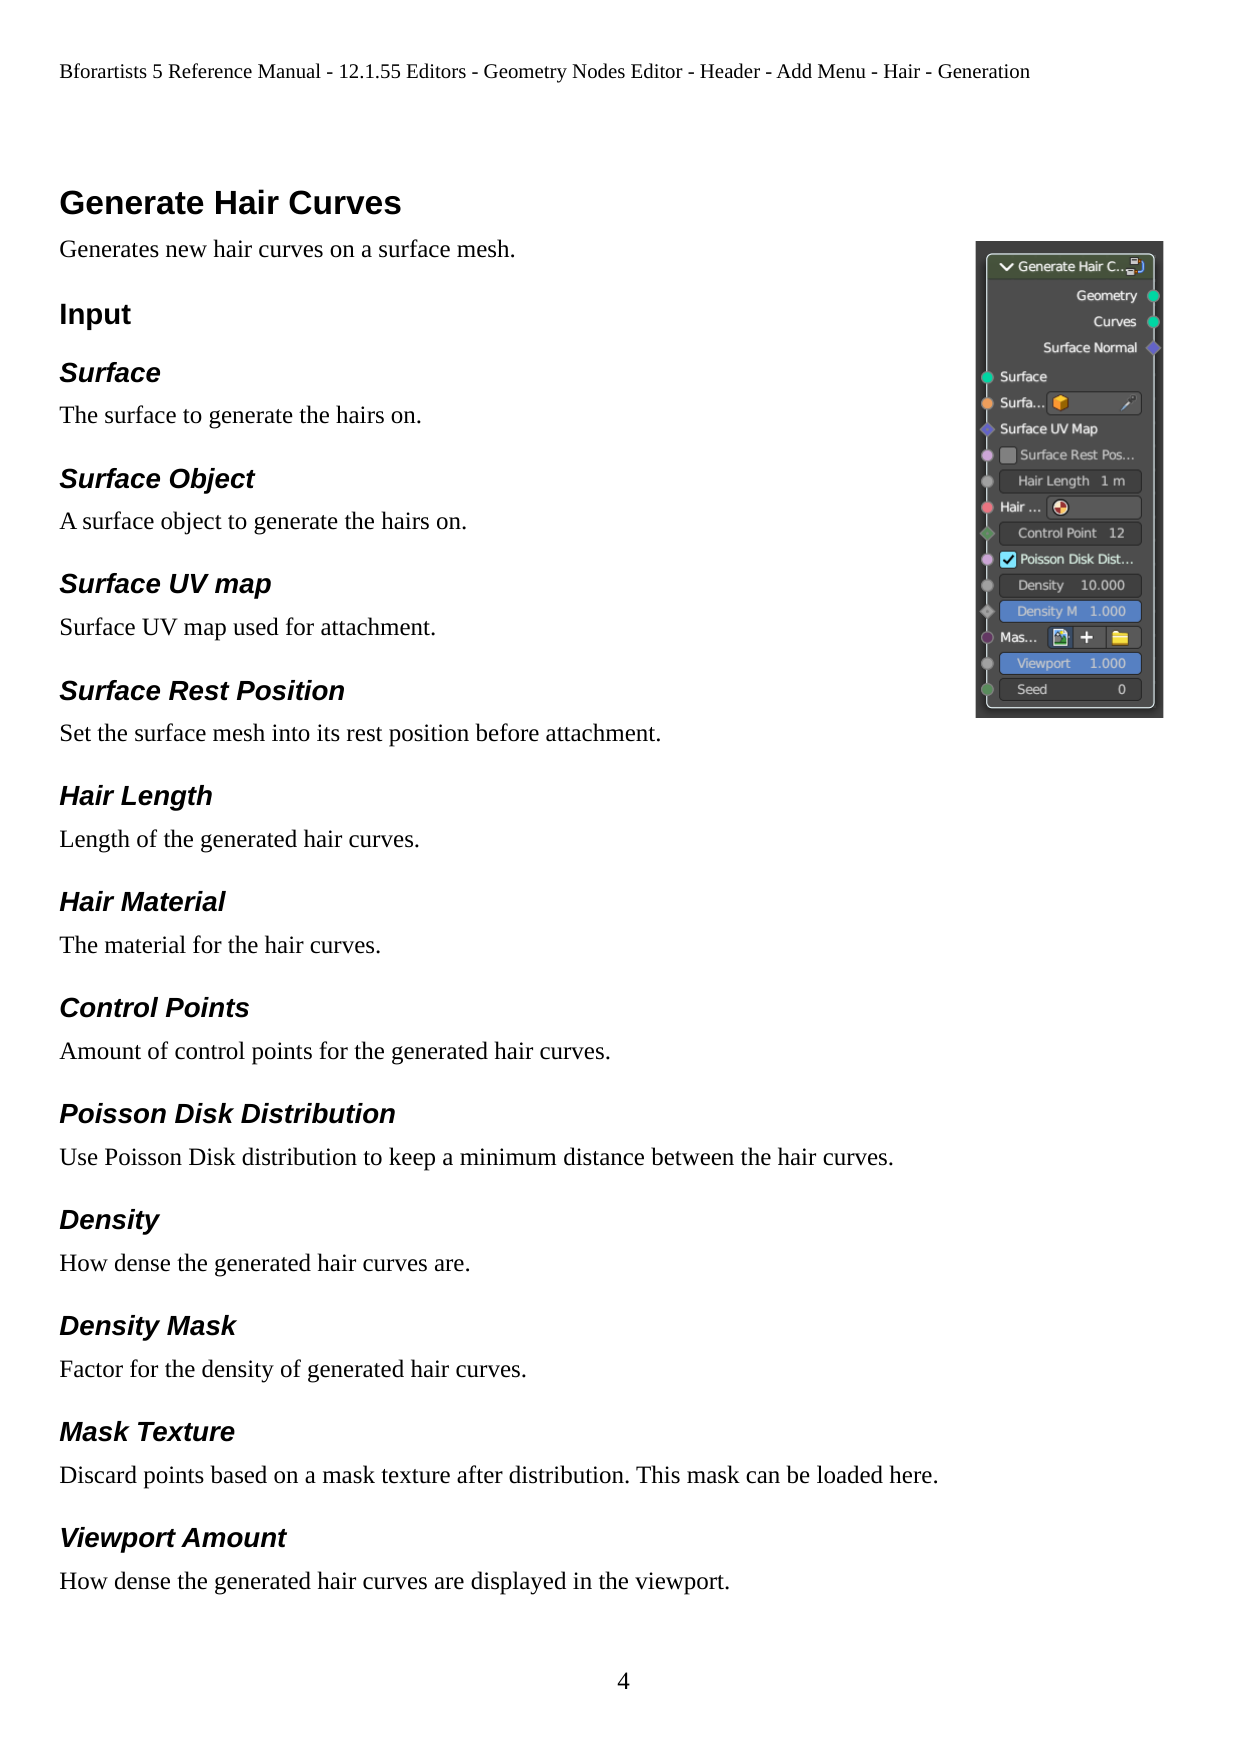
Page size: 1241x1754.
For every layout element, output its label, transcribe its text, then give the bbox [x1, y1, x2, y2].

text Generates new hair curves on a surface mesh. [59, 234, 1181, 262]
text How dense the generated hair curves are displayed in the viewport. [59, 1566, 1181, 1594]
subtitle Density [59, 1203, 1181, 1235]
subtitle [1164, 297, 1181, 331]
subtitle Hair Length [59, 780, 1181, 812]
text Set the surface mesh into its rest position before attachment. [59, 718, 1181, 747]
text Use Poisson Disk distribution to keep a minimum distance between the hair curves. [59, 1142, 1181, 1171]
text Surface UV map used for attachment. [59, 612, 975, 641]
subtitle Hair Material [59, 886, 1181, 918]
text Factor for the density of generated hair curves. [59, 1354, 1181, 1383]
text The material for the hair curves. [59, 930, 1181, 959]
subtitle [1164, 568, 1181, 600]
picture [975, 241, 1164, 718]
text Amount of control points for the generated hair curves. [59, 1036, 1181, 1065]
subtitle Poisson Disk Distribution [59, 1098, 1181, 1129]
subtitle [1164, 674, 1181, 706]
text Discard points based on a mask texture after distribution. This mask can be loaded here. [59, 1460, 1181, 1488]
subtitle Viewport Amount [59, 1521, 1181, 1553]
subtitle Surface [59, 356, 975, 388]
subtitle Mask Texture [59, 1415, 1181, 1447]
subtitle [1164, 356, 1181, 388]
subtitle Input [59, 297, 975, 331]
text A surface object to generate the hairs on. [59, 506, 975, 535]
text The surface to generate the hairs on. [59, 400, 975, 429]
subtitle [1164, 462, 1181, 494]
subtitle Surface UV map [59, 568, 975, 600]
subtitle Surface Object [59, 462, 975, 494]
subtitle Generate Hair Curves [59, 182, 1181, 221]
subtitle Surface Rest Position [59, 674, 975, 706]
text How dense the generated hair curves are. [59, 1248, 1181, 1277]
subtitle Control Points [59, 992, 1181, 1023]
text Length of the generated hair curves. [59, 824, 1181, 853]
subtitle Density Mask [59, 1309, 1181, 1341]
